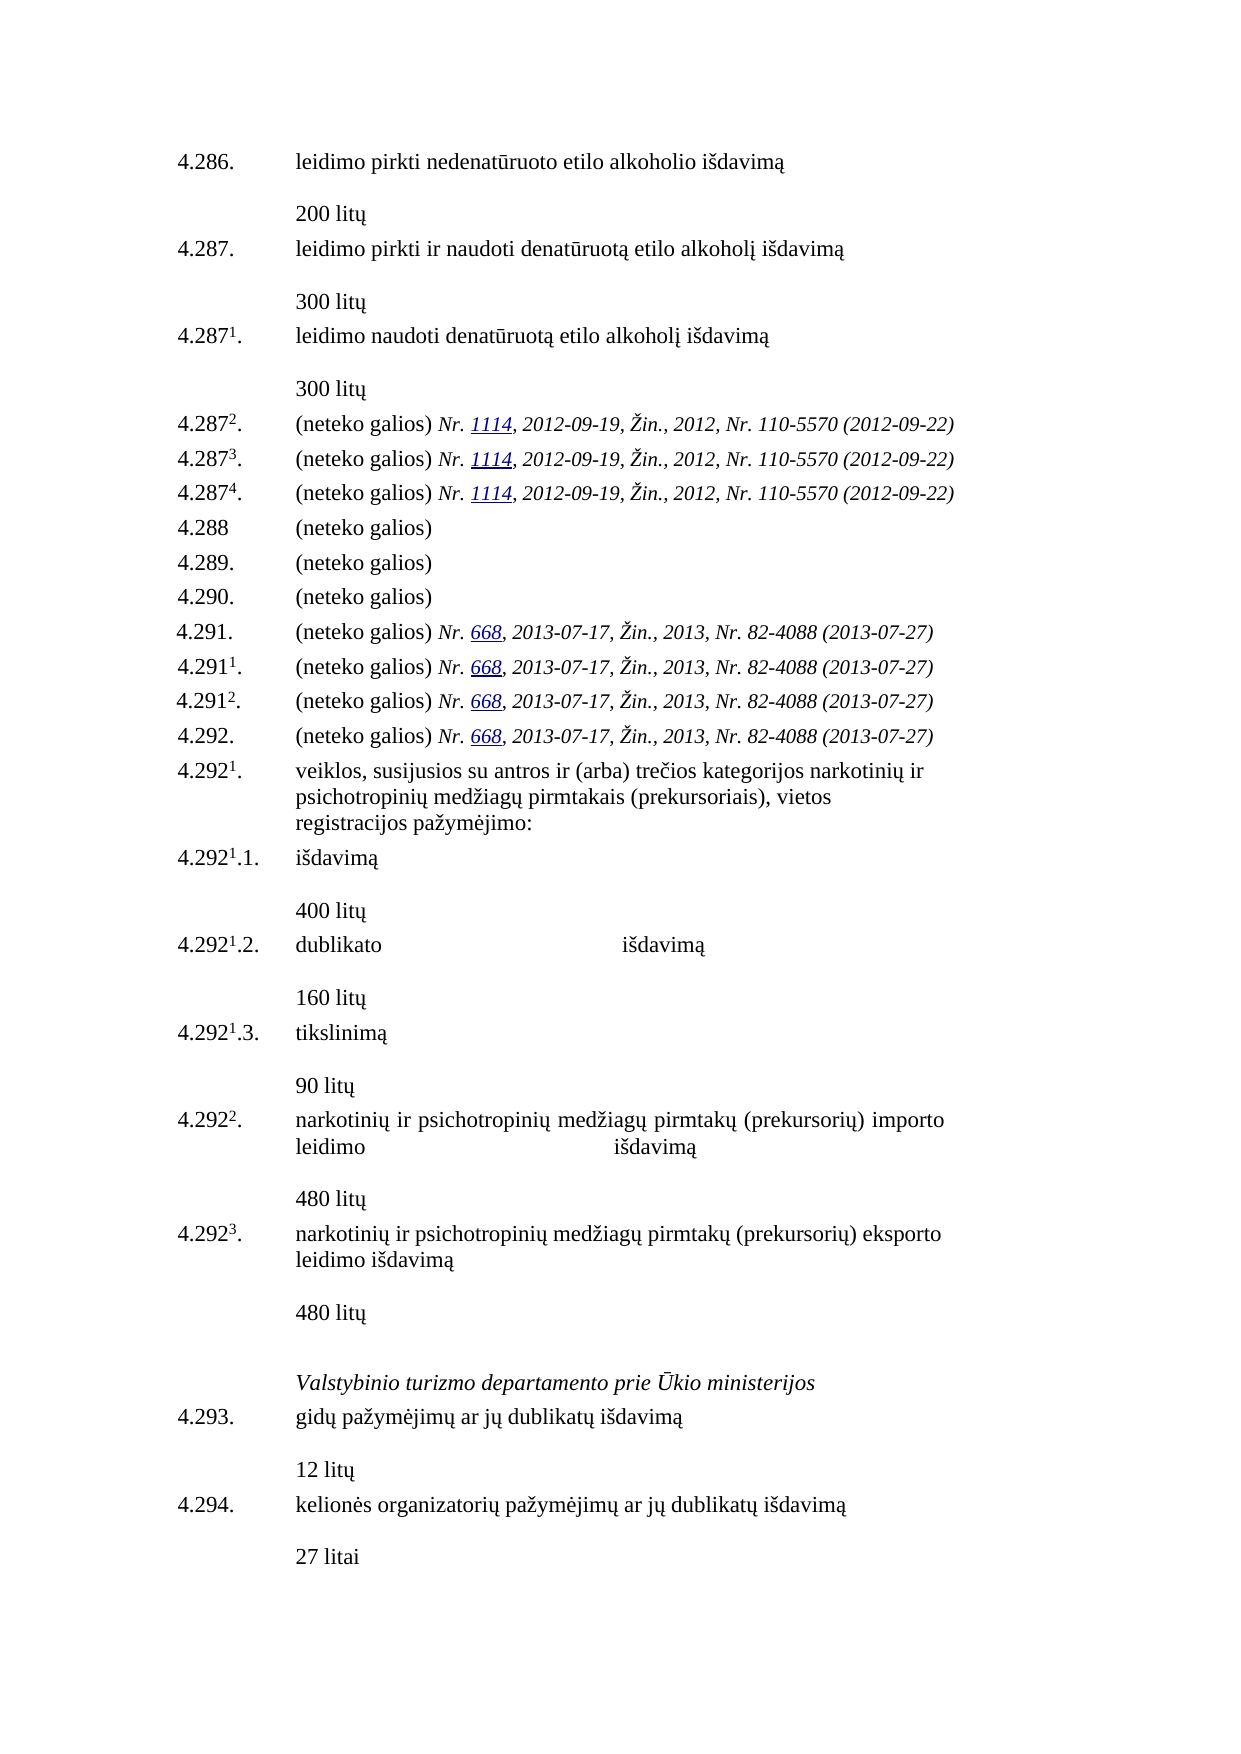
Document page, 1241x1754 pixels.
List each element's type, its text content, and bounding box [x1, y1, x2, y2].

text 4.2874. (neteko galios) Nr. 1114, 2012-09-19, Žin., 2012, Nr. 110-5570 (2012-09-22) [177, 479, 960, 506]
text 4.288 (neteko galios) [177, 514, 945, 540]
text 4.2912. (neteko galios) Nr. 668, 2013-07-17, Žin., 2013, Nr. 82-4088 (2013-07-27) [176, 687, 945, 714]
text 4.2911. (neteko galios) Nr. 668, 2013-07-17, Žin., 2013, Nr. 82-4088 (2013-07-27) [177, 653, 945, 679]
text 4.291. (neteko galios) Nr. 668, 2013-07-17, Žin., 2013, Nr. 82-4088 (2013-07-27) [176, 618, 945, 644]
text Valstybinio turizmo departamento prie Ūkio ministerijos [295, 1368, 945, 1395]
text 4.2921.2. dublikato išdavimą 160 litų [177, 932, 945, 1011]
text 4.294. kelionės organizatorių pažymėjimų ar jų dublikatų išdavimą 27 litai [177, 1491, 945, 1570]
text 4.2872. (neteko galios) Nr. 1114, 2012-09-19, Žin., 2012, Nr. 110-5570 (2012-09-22) [177, 410, 960, 436]
text 4.2923. narkotinių ir psichotropinių medžiagų pirmtakų (prekursorių) eksporto leidimo išdavimą 480 litų [177, 1220, 945, 1326]
text 4.2871. leidimo naudoti denatūruotą etilo alkoholį išdavimą 300 litų [177, 322, 945, 402]
text 4.292. (neteko galios) Nr. 668, 2013-07-17, Žin., 2013, Nr. 82-4088 (2013-07-27) [177, 722, 945, 748]
text 4.290. (neteko galios) [177, 583, 945, 610]
text 4.286. leidimo pirkti nedenatūruoto etilo alkoholio išdavimą 200 litų [177, 148, 945, 227]
text 4.2873. (neteko galios) Nr. 1114, 2012-09-19, Žin., 2012, Nr. 110-5570 (2012-09-22) [177, 444, 960, 471]
text 4.2921. veiklos, susijusios su antros ir (arba) trečios kategorijos narkotinių ir psichotropinių medžiagų pirmtakais (prekursoriais), vietos registracijos pažymėjimo: [177, 757, 945, 836]
text 4.289. (neteko galios) [177, 549, 945, 575]
text 4.2921.3. tikslinimą 90 litų [177, 1019, 945, 1098]
text 4.2921.1. išdavimą 400 litų [177, 844, 945, 923]
text 4.287. leidimo pirkti ir naudoti denatūruotą etilo alkoholį išdavimą 300 litų [177, 235, 945, 314]
text 4.293. gidų pažymėjimų ar jų dublikatų išdavimą 12 litų [177, 1403, 945, 1482]
text 4.2922. narkotinių ir psichotropinių medžiagų pirmtakų (prekursorių) importo leidimo išdavimą 480 litų [177, 1106, 945, 1212]
